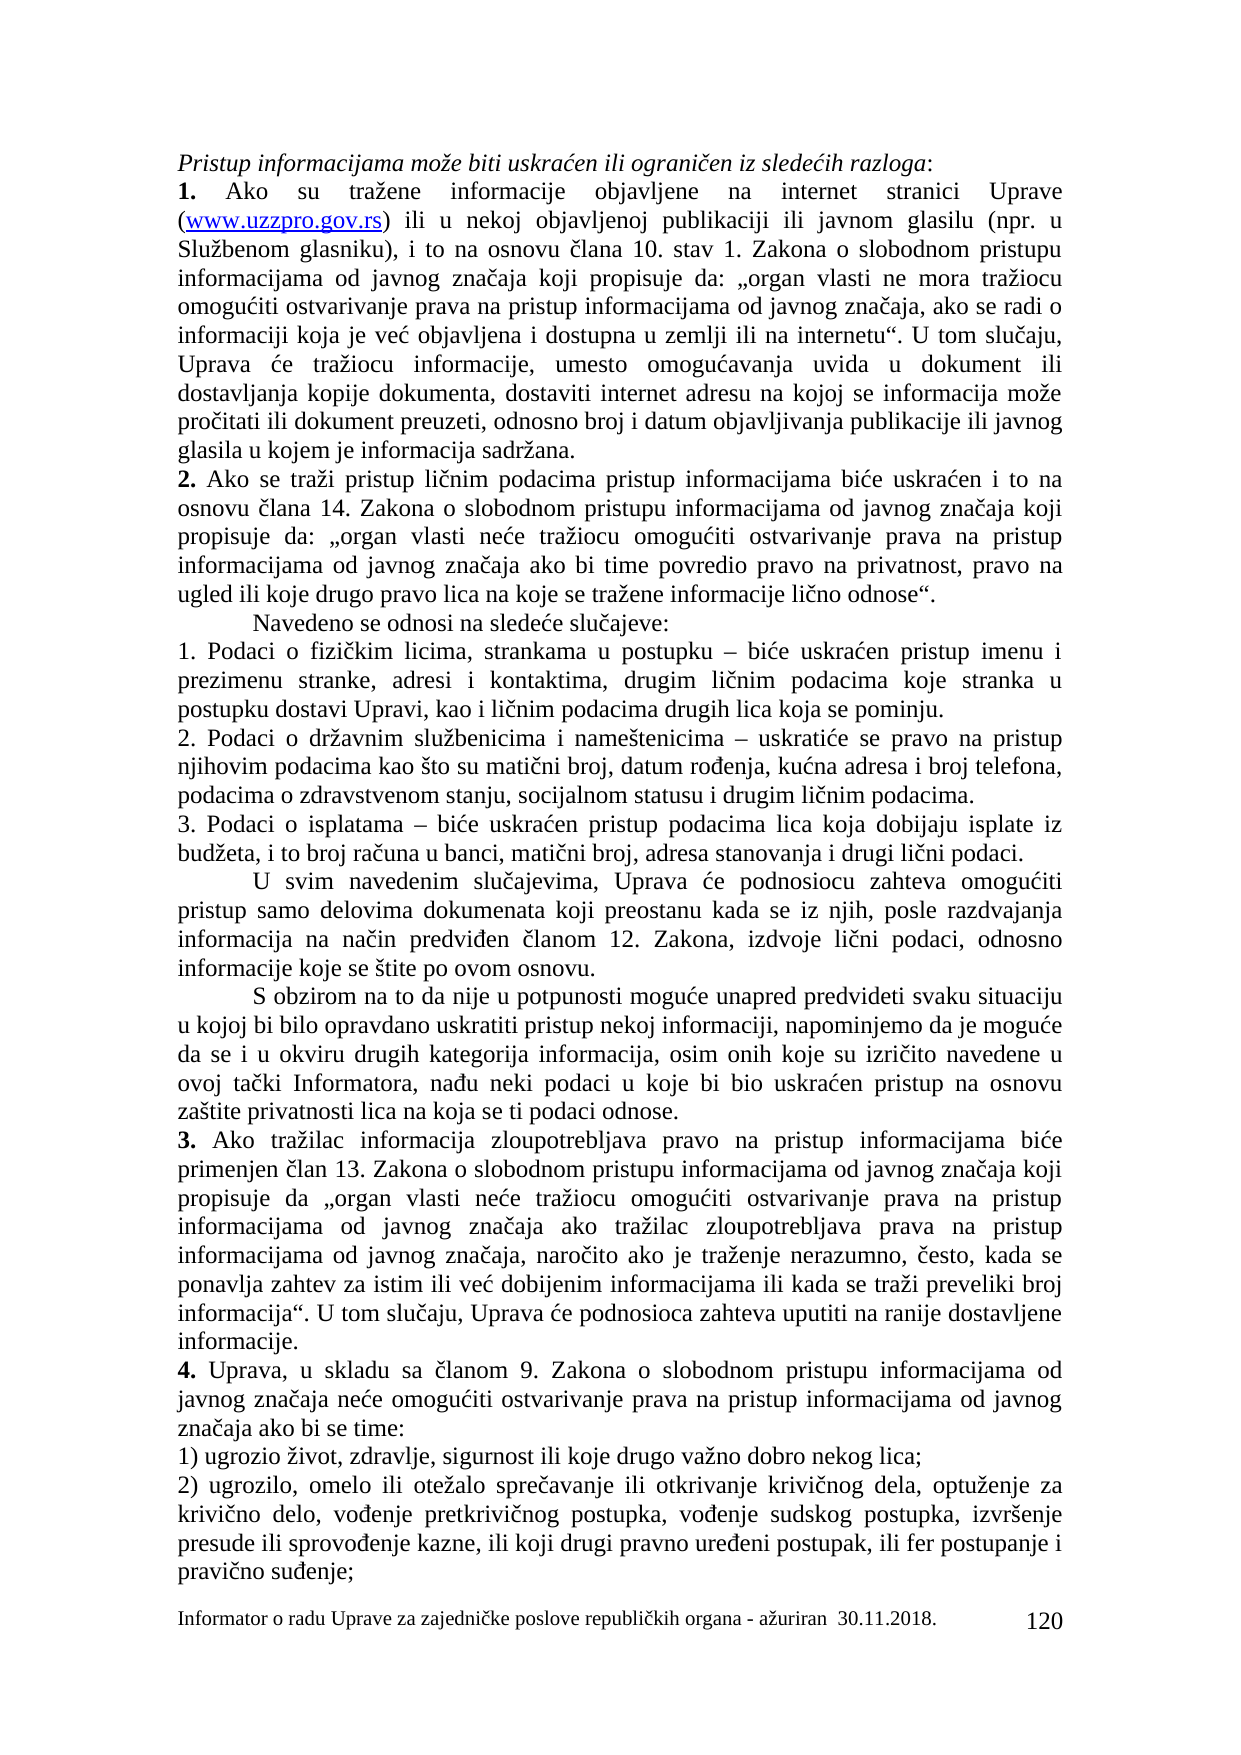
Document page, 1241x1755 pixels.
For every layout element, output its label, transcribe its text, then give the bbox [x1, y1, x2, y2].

text 3. Ako tražilac informacija zloupotreblјava pravo na pristup informacijama biće primenjen član 13. Zakona o slobodnom pristupu informacijama od javnog značaja koji propisuje da „organ vlasti neće tražiocu omogućiti ostvarivanje prava na pristup informacijama od javnog značaja ako tražilac zloupotreblјava prava na pristup informacijama od javnog značaja, naročito ako je traženje nerazumno, često, kada se ponavlјa zahtev za istim ili već dobijenim informacijama ili kada se traži preveliki broj informacija“. U tom slučaju, Uprava će podnosioca zahteva uputiti na ranije dostavlјene informacije. [177, 1125, 1063, 1355]
text 2) ugrozilo, omelo ili otežalo sprečavanje ili otkrivanje krivičnog dela, optuženje za krivično delo, vođenje pretkrivičnog postupka, vođenje sudskog postupka, izvršenje presude ili sprovođenje kazne, ili koji drugi pravno uređeni postupak, ili fer postupanje i pravično suđenje; [177, 1470, 1063, 1585]
text U svim navedenim slučajevima, Uprava će podnosiocu zahteva omogućiti pristup samo delovima dokumenata koji preostanu kada se iz njih, posle razdvajanja informacija na način predviđen članom 12. Zakona, izdvoje lični podaci, odnosno informacije koje se štite po ovom osnovu. [177, 866, 1063, 981]
text Pristup informacijama može biti uskraćen ili ograničen iz sledećih razloga: [177, 148, 1063, 176]
text 1. Ako su tražene informacije objavlјene na internet stranici Uprave (www.uzzpro.gov.rs) ili u nekoj objavlјenoj publikaciji ili javnom glasilu (npr. u Službenom glasniku), i to na osnovu člana 10. stav 1. Zakona o slobodnom pristupu informacijama od javnog značaja koji propisuje da: „organ vlasti ne mora tražiocu omogućiti ostvarivanje prava na pristup informacijama od javnog značaja, ako se radi o informaciji koja je već objavlјena i dostupna u zemlјi ili na internetu“. U tom slučaju, Uprava će tražiocu informacije, umesto omogućavanja uvida u dokument ili dostavlјanja kopije dokumenta, dostaviti internet adresu na kojoj se informacija može pročitati ili dokument preuzeti, odnosno broj i datum objavlјivanja publikacije ili javnog glasila u kojem je informacija sadržana. [177, 176, 1063, 464]
text Navedeno se odnosi na sledeće slučajeve: [177, 608, 1063, 636]
text 3. Podaci o isplatama – biće uskraćen pristup podacima lica koja dobijaju isplate iz budžeta, i to broj računa u banci, matični broj, adresa stanovanja i drugi lični podaci. [177, 809, 1063, 866]
text 2. Podaci o državnim službenicima i nameštenicima – uskratiće se pravo na pristup njihovim podacima kao što su matični broj, datum rođenja, kućna adresa i broj telefona, podacima o zdravstvenom stanju, socijalnom statusu i drugim ličnim podacima. [177, 723, 1063, 809]
text 1) ugrozio život, zdravlјe, sigurnost ili koje drugo važno dobro nekog lica; [177, 1441, 1063, 1470]
text 4. Uprava, u skladu sa članom 9. Zakona o slobodnom pristupu informacijama od javnog značaja neće omogućiti ostvarivanje prava na pristup informacijama od javnog značaja ako bi se time: [177, 1355, 1063, 1441]
text 1. Podaci o fizičkim licima, strankama u postupku – biće uskraćen pristup imenu i prezimenu stranke, adresi i kontaktima, drugim ličnim podacima koje stranka u postupku dostavi Upravi, kao i ličnim podacima drugih lica koja se pominju. [177, 636, 1063, 723]
text 2. Ako se traži pristup ličnim podacima pristup informacijama biće uskraćen i to na osnovu člana 14. Zakona o slobodnom pristupu informacijama od javnog značaja koji propisuje da: „organ vlasti neće tražiocu omogućiti ostvarivanje prava na pristup informacijama od javnog značaja ako bi time povredio pravo na privatnost, pravo na ugled ili koje drugo pravo lica na koje se tražene informacije lično odnose“. [177, 464, 1063, 608]
text S obzirom na to da nije u potpunosti moguće unapred predvideti svaku situaciju u kojoj bi bilo opravdano uskratiti pristup nekoj informaciji, napominjemo da je moguće da se i u okviru drugih kategorija informacija, osim onih koje su izričito navedene u ovoj tački Informatora, nađu neki podaci u koje bi bio uskraćen pristup na osnovu zaštite privatnosti lica na koja se ti podaci odnose. [177, 981, 1063, 1125]
